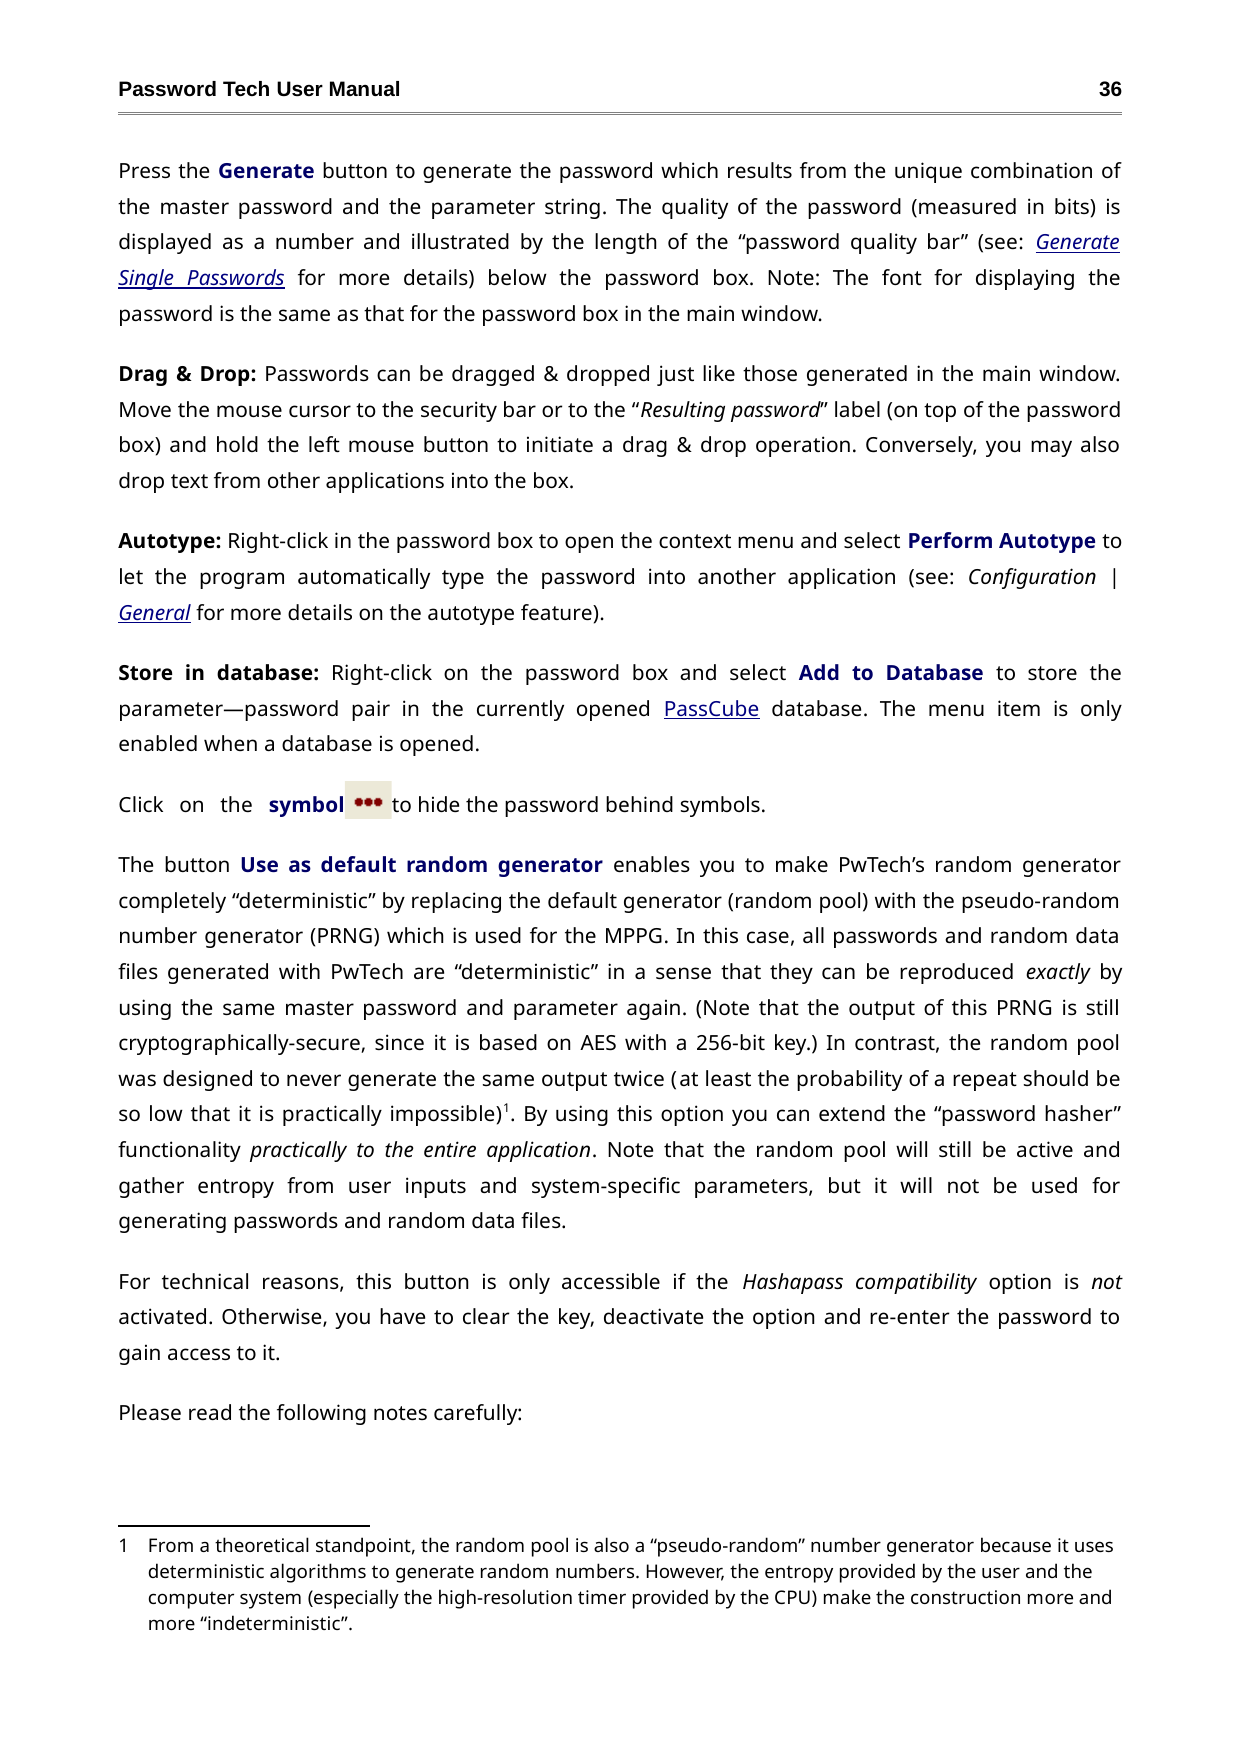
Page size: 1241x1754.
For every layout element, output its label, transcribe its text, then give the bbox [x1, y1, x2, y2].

text Press the Generate button to generate the password which results from the unique combination of the master password and the parameter string. The quality of the password (measured in bits) is displayed as a number and illustrated by the length of the “password quality bar” (see: Generate Single Passwords for more details) below the password box. Note: The font for displaying the password is the same as that for the password box in the main window. [118, 156, 1122, 327]
text The button Use as default random generator enables you to make PwTech’s random generator completely “deterministic” by replacing the default generator (random pool) with the pseudo-random number generator (PRNG) which is used for the MPPG. In this case, all passwords and random data files generated with PwTech are “deterministic” in a sense that they can be reproduced exactly by using the same master password and parameter again. (Note that the output of this PRNG is still cryptographically-secure, since it is based on AES with a 256-bit key.) In contrast, the random pool was designed to never generate the same output twice (at least the probability of a repeat should be so low that it is practically impossible). By using this option you can extend the “password hasher” functionality practically to the entire application. Note that the random pool will still be active and gather entropy from user inputs and system-specific parameters, but it will not be used for generating passwords and random data files. [118, 850, 1122, 1235]
text Drag & Drop: Passwords can be dragged & dropped just like those generated in the main window. Move the mouse cursor to the security bar or to the “Resulting password” label (on top of the password box) and hold the left mouse button to initiate a drag & drop operation. Conversely, you may also drop text from other applications into the box. [118, 359, 1122, 494]
text Store in database: Right-click on the password box and select Add to Database to store the parameter—password pair in the currently opened PassCube database. The menu item is only enabled when a database is opened. [118, 658, 1122, 758]
text For technical reasons, this button is only accessible if the Hashapass compatibility option is not activated. Otherwise, you have to clear the key, deactivate the option and re-enter the password to gain access to it. [118, 1267, 1122, 1366]
picture [344, 781, 392, 819]
text Please read the following notes carefully: [118, 1398, 1122, 1427]
text to hide the password behind symbols. [392, 789, 1122, 818]
text Click on the symbol [118, 789, 344, 818]
text Autotype: Right-click in the password box to open the context menu and select Perform Autotype to let the program automatically type the password into another application (see: Configuration | General for more details on the autotype feature). [118, 526, 1122, 626]
text From a theoretical standpoint, the random pool is also a “pseudo-random” number generator because it uses deterministic algorithms to generate random numbers. However, the entropy provided by the user and the computer system (especially the high-resolution timer provided by the CPU) make the construction more and more “indeterministic”. [118, 1532, 1122, 1636]
